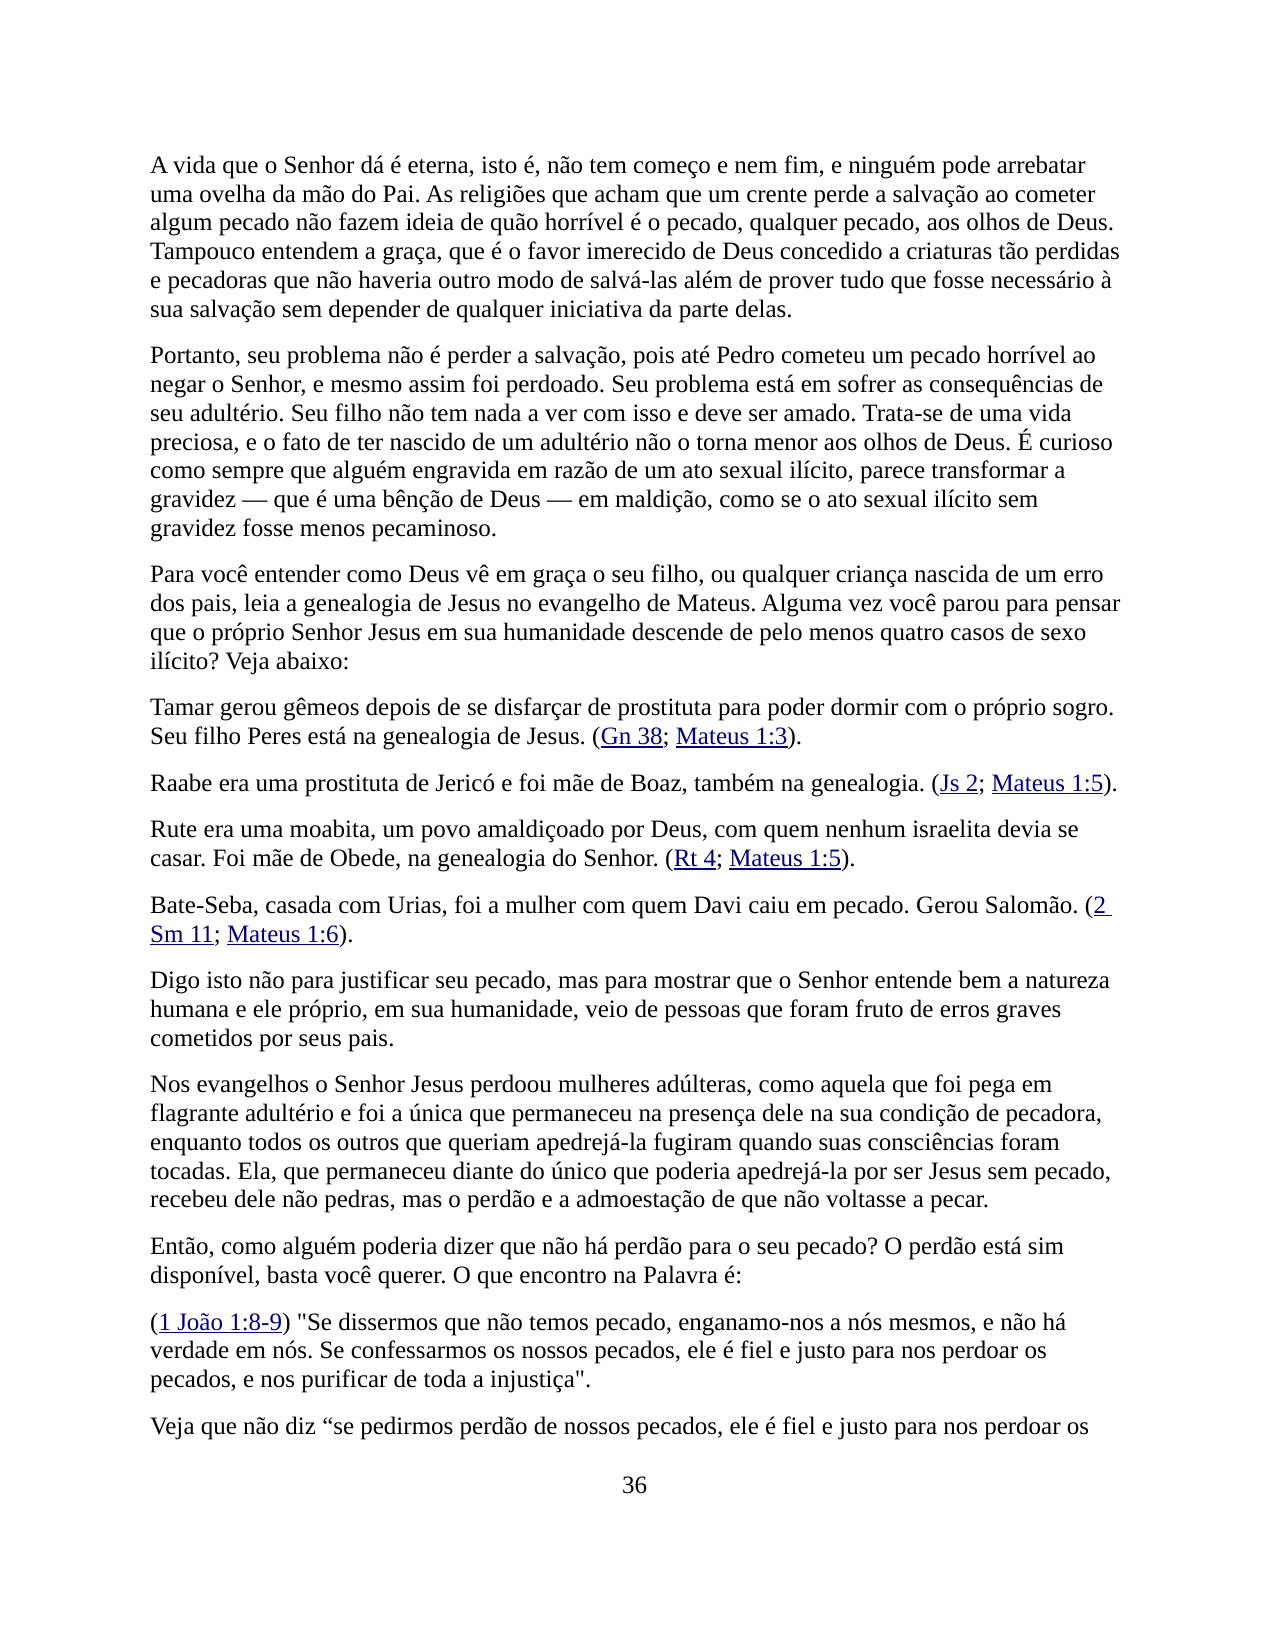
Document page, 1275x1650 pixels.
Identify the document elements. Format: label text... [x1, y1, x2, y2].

text Nos evangelhos o Senhor Jesus perdoou mulheres adúlteras, como aquela que foi pega em flagrante adultério e foi a única que permaneceu na presença dele na sua condição de pecadora, enquanto todos os outros que queriam apedrejá-la fugiram quando suas consciências foram tocadas. Ela, que permaneceu diante do único que poderia apedrejá-la por ser Jesus sem pecado, recebeu dele não pedras, mas o perdão e a admoestação de que não voltasse a pecar. [150, 1069, 1125, 1213]
text Digo isto não para justificar seu pecado, mas para mostrar que o Senhor entende bem a natureza humana e ele próprio, em sua humanidade, veio de pessoas que foram fruto de erros graves cometidos por seus pais. [150, 965, 1125, 1052]
text Para você entender como Deus vê em graça o seu filho, ou qualquer criança nascida de um erro dos pais, leia a genealogia de Jesus no evangelho de Mateus. Alguma vez você parou para pensar que o próprio Senhor Jesus em sua humanidade descende de pelo menos quatro casos de sexo ilícito? Veja abaixo: [150, 559, 1125, 674]
text Tamar gerou gêmeos depois de se disfarçar de prostituta para poder dormir com o próprio sogro. Seu filho Peres está na genealogia de Jesus. (Gn 38; Mateus 1:3). [150, 692, 1125, 750]
text (1 João 1:8-9) "Se dissermos que não temos pecado, enganamo-nos a nós mesmos, e não há verdade em nós. Se confessarmos os nossos pecados, ele é fiel e justo para nos perdoar os pecados, e nos purificar de toda a injustiça". [150, 1307, 1125, 1393]
text A vida que o Senhor dá é eterna, isto é, não tem começo e nem fim, e ninguém pode arrebatar uma ovelha da mão do Pai. As religiões que acham que um crente perde a salvação ao cometer algum pecado não fazem ideia de quão horrível é o pecado, qualquer pecado, aos olhos de Deus. Tampouco entendem a graça, que é o favor imerecido de Deus concedido a criaturas tão perdidas e pecadoras que não haveria outro modo de salvá-las além de prover tudo que fosse necessário à sua salvação sem depender de qualquer iniciativa da parte delas. [150, 150, 1125, 322]
text Bate-Seba, casada com Urias, foi a mulher com quem Davi caiu em pecado. Gerou Salomão. (2 Sm 11; Mateus 1:6). [150, 890, 1125, 947]
text Então, como alguém poderia dizer que não há perdão para o seu pecado? O perdão está sim disponível, basta você querer. O que encontro na Palavra é: [150, 1231, 1125, 1289]
text Raabe era uma prostituta de Jericó e foi mãe de Boaz, também na genealogia. (Js 2; Mateus 1:5). [150, 768, 1125, 797]
text Veja que não diz “se pedirmos perdão de nossos pecados, ele é fiel e justo para nos perdoar os [150, 1411, 1125, 1439]
text Rute era uma moabita, um povo amaldiçoado por Deus, com quem nenhum israelita devia se casar. Foi mãe de Obede, na genealogia do Senhor. (Rt 4; Mateus 1:5). [150, 814, 1125, 872]
text Portanto, seu problema não é perder a salvação, pois até Pedro cometeu um pecado horrível ao negar o Senhor, e mesmo assim foi perdoado. Seu problema está em sofrer as consequências de seu adultério. Seu filho não tem nada a ver com isso e deve ser amado. Trata-se de uma vida preciosa, e o fato de ter nascido de um adultério não o torna menor aos olhos de Deus. É curioso como sempre que alguém engravida em razão de um ato sexual ilícito, parece transformar a gravidez — que é uma bênção de Deus — em maldição, como se o ato sexual ilícito sem gravidez fosse menos pecaminoso. [150, 340, 1125, 542]
